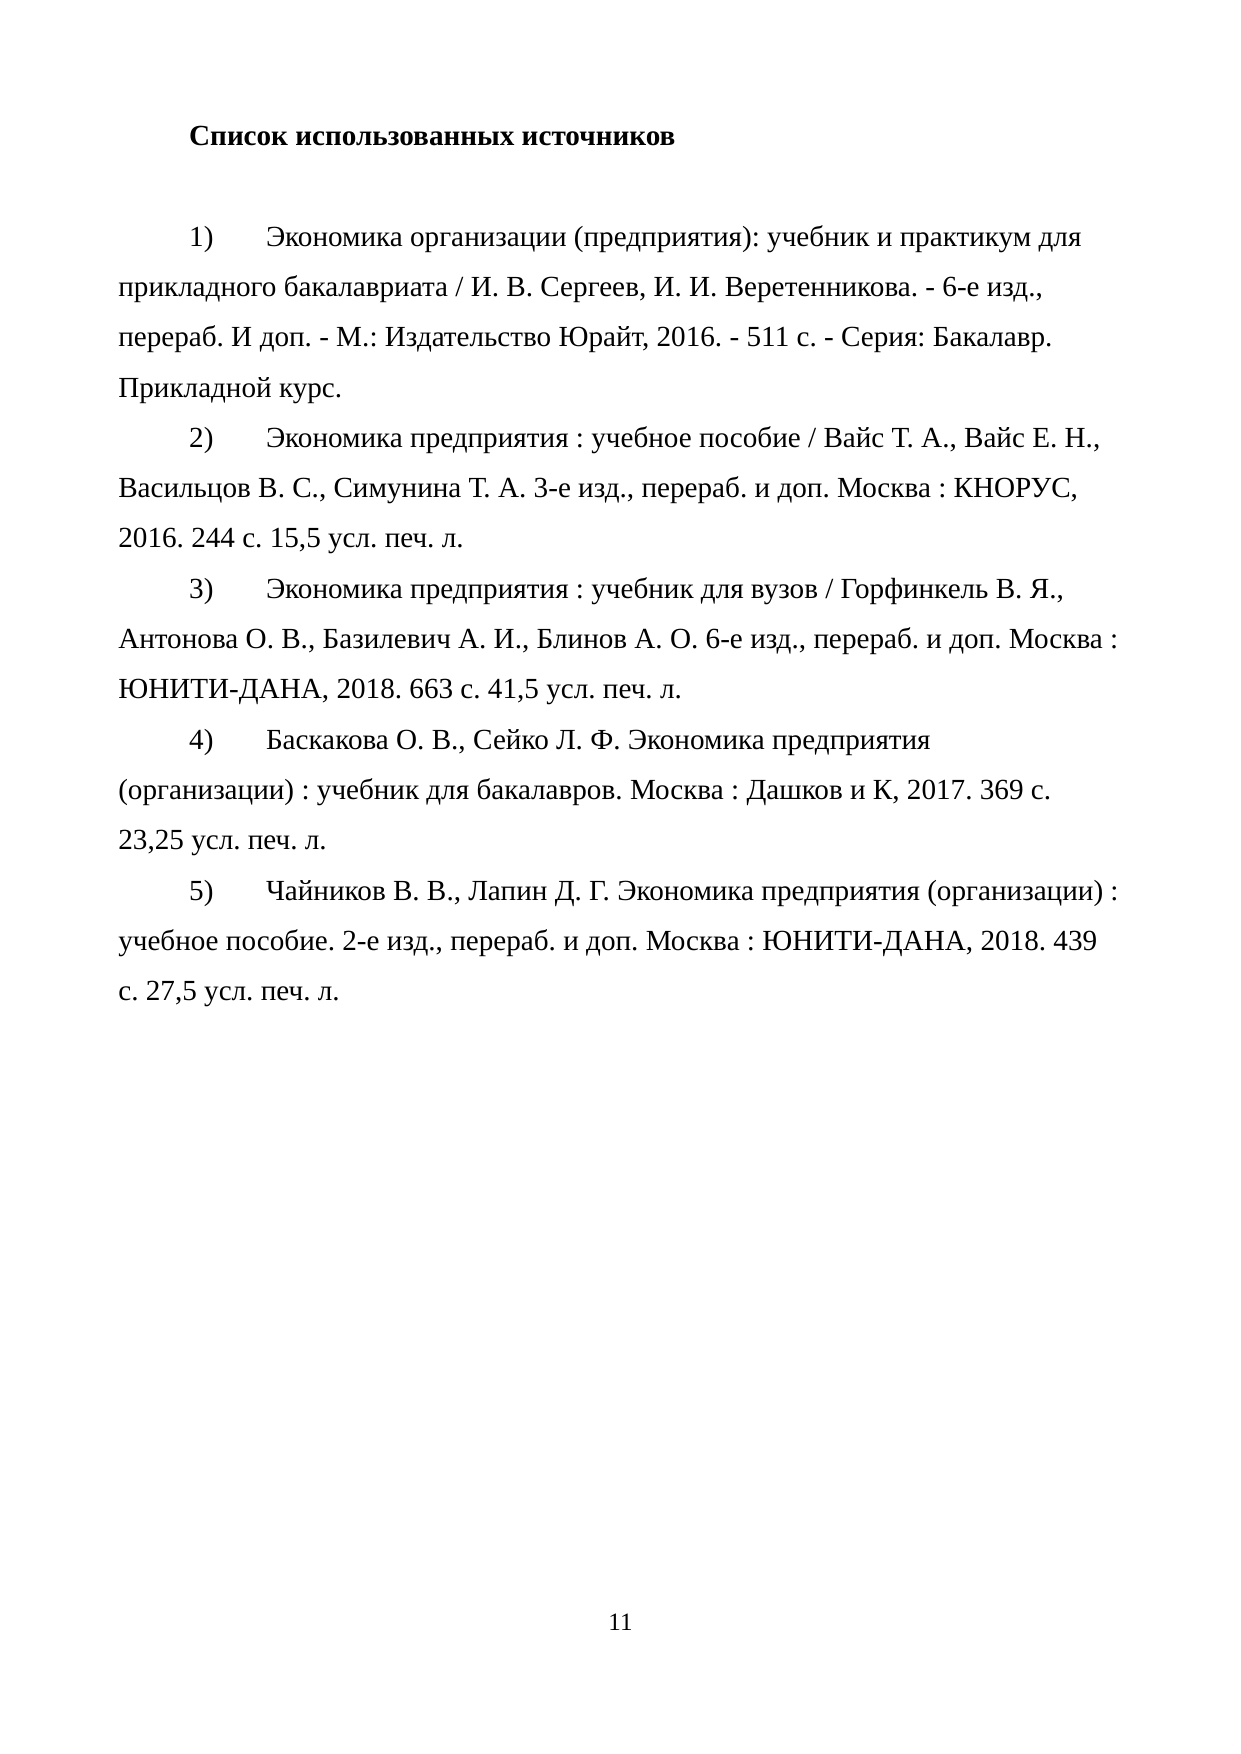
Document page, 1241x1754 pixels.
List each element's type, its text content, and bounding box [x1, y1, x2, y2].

list Экономика предприятия : учебное пособие / Вайс Т. А., Вайс Е. Н., Васильцов В. С., Симунина Т. А. 3-е изд., перераб. и доп. Москва : КНОРУС, 2016. 244 с. 15,5 усл. печ. л. [118, 420, 1122, 554]
list Чайников В. В., Лапин Д. Г. Экономика предприятия (организации) : учебное пособие. 2-е изд., перераб. и доп. Москва : ЮНИТИ-ДАНА, 2018. 439 с. 27,5 усл. печ. л. [118, 873, 1122, 1007]
list Экономика предприятия : учебник для вузов / Горфинкель В. Я., Антонова О. В., Базилевич А. И., Блинов А. О. 6-е изд., перераб. и доп. Москва : ЮНИТИ-ДАНА, 2018. 663 с. 41,5 усл. печ. л. [118, 571, 1122, 705]
list Экономика организации (предприятия): учебник и практикум для прикладного бакалавриата / И. В. Сергеев, И. И. Веретенникова. - 6-е изд., перераб. И доп. - М.: Издательство Юрайт, 2016. - 511 с. - Серия: Бакалавр. Прикладной курс. [118, 219, 1122, 403]
list Баскакова О. В., Сейко Л. Ф. Экономика предприятия (организации) : учебник для бакалавров. Москва : Дашков и К, 2017. 369 с. 23,25 усл. печ. л. [118, 722, 1122, 856]
text Список использованных источников [118, 118, 1122, 152]
